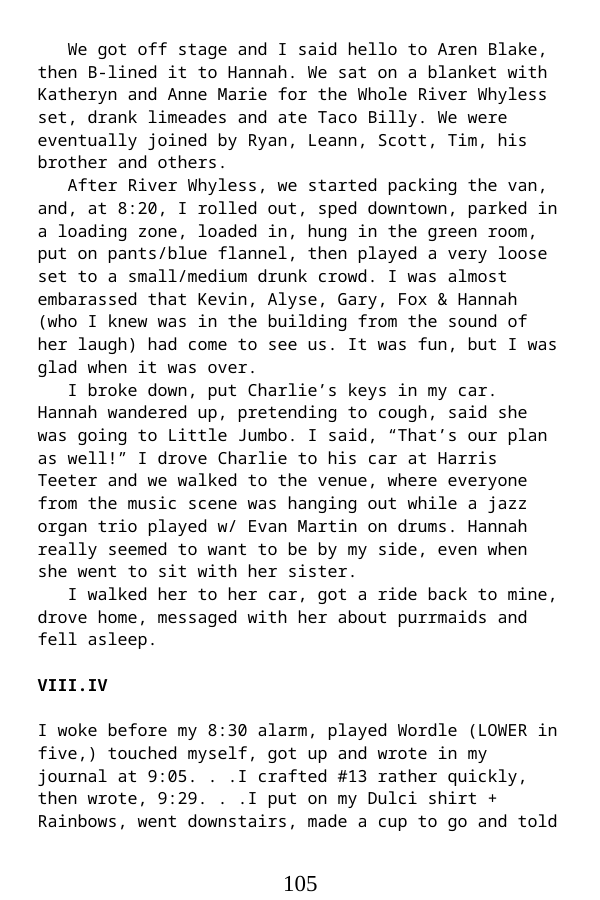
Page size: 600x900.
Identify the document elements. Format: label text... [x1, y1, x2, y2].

text VIII.IV [37, 673, 562, 696]
text We got off stage and I said hello to Aren Blake, then B-lined it to Hannah. We sat on a blanket with Katheryn and Anne Marie for the Whole River Whyless set, drank limeades and ate Taco Billy. We were eventually joined by Ryan, Leann, Scott, Tim, his brother and others. [37, 37, 562, 174]
text I woke before my 8:30 alarm, played Wordle (LOWER in five,) touched myself, got up and wrote in my journal at 9:05. . .I crafted #13 rather quickly, then wrote, 9:29. . .I put on my Dulci shirt + Rainbows, went downstairs, made a cup to go and told [37, 719, 562, 832]
text I broke down, put Charlie’s keys in my car. Hannah wandered up, pretending to cough, said she was going to Little Jumbo. I said, “That’s our plan as well!” I drove Charlie to his car at Harris Teeter and we walked to the venue, where everyone from the music scene was hanging out while a jazz organ trio played w/ Evan Martin on drums. Hannah really seemed to want to be by my side, even when she went to sit with her sister. [37, 378, 562, 582]
text I walked her to her car, got a ride back to mine, drove home, messaged with her about purrmaids and fell asleep. [37, 582, 562, 651]
text After River Whyless, we started packing the van, and, at 8:20, I rolled out, sped downtown, parked in a loading zone, loaded in, hung in the green room, put on pants/blue flannel, then played a very loose set to a small/medium drunk crowd. I was almost embarassed that Kevin, Alyse, Gary, Fox & Hannah (who I knew was in the building from the sound of her laugh) had come to see us. It was fun, but I was glad when it was over. [37, 174, 562, 378]
